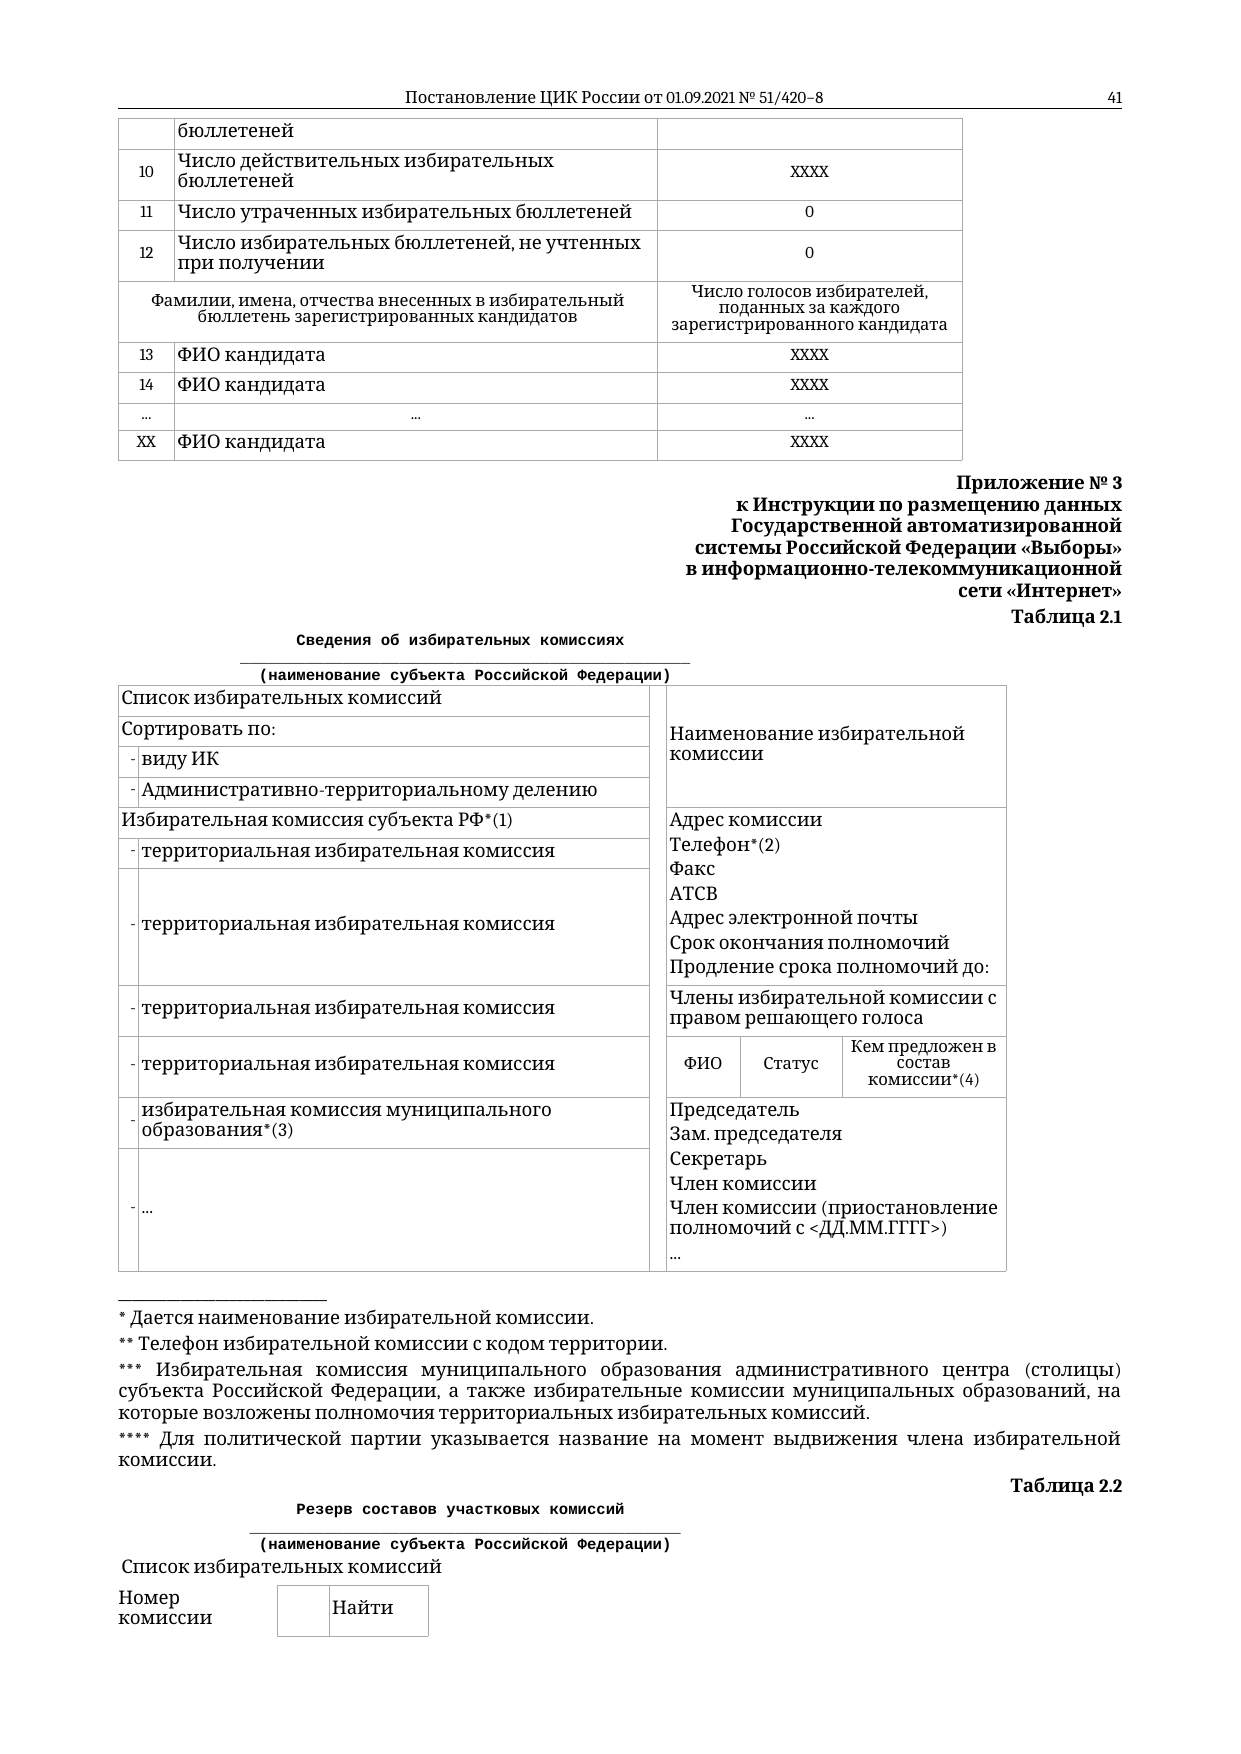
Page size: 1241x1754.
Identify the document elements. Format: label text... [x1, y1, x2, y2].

text Сведения об избирательных комиссиях [118, 632, 1122, 650]
table_header Список избирательных комиссий [119, 686, 649, 716]
table_cell - [119, 778, 138, 807]
table_cell Члены избирательной комиссии с правом решающего голоса [667, 986, 1006, 1036]
table_cell Сортировать по: [119, 717, 649, 746]
table_cell ... [139, 1149, 649, 1271]
table_cell Число голосов избирателей, поданных за каждого зарегистрированного кандидата [658, 282, 962, 342]
table_cell Число избирательных бюллетеней, не учтенных при получении [175, 231, 657, 281]
text Приложение № 3 к Инструкции по размещению данных Государственной автоматизированной системы Российской Федерации «Выборы» в информационно-телекоммуникационной сети «Интернет» [118, 473, 1122, 602]
text *** Избирательная комиссия муниципального образования административного центра (столицы) субъекта Российской Федерации, а также избирательные комиссии муниципальных образований, на которые возложены полномочия территориальных избирательных комиссий. [118, 1359, 1122, 1424]
table_cell 14 [119, 373, 174, 403]
table_header Наименование избирательной комиссии [667, 686, 1006, 807]
table_cell XXXX [658, 373, 962, 403]
table_cell ФИО кандидата [175, 343, 657, 372]
table_cell Избирательная комиссия субъекта РФ*(1) [119, 808, 649, 838]
table_cell ФИО [667, 1037, 740, 1097]
table_cell ФИО кандидата [175, 373, 657, 403]
text ______________________________ [118, 1283, 1122, 1304]
table_cell XX [119, 431, 174, 460]
table_cell [278, 1586, 329, 1636]
table_cell Номер комиссии [118, 1585, 277, 1636]
table_cell - [119, 1149, 138, 1271]
table_cell - [119, 839, 138, 868]
text (наименование субъекта Российской Федерации) [118, 1537, 1122, 1554]
table_cell - [119, 1037, 138, 1097]
table_cell [429, 1585, 962, 1636]
table_cell ... [175, 404, 657, 430]
table_cell [119, 119, 174, 148]
table_cell 12 [119, 231, 174, 281]
text * Дается наименование избирательной комиссии. [118, 1308, 1122, 1329]
text ** Телефон избирательной комиссии с кодом территории. [118, 1334, 1122, 1355]
table_cell XXXX [658, 150, 962, 199]
table_cell Найти [330, 1586, 428, 1636]
table_cell 13 [119, 343, 174, 372]
table_cell избирательная комиссия муниципального образования*(3) [139, 1098, 649, 1148]
text (наименование субъекта Российской Федерации) [118, 667, 1122, 685]
table_cell XXXX [658, 343, 962, 372]
text **** Для политической партии указывается название на момент выдвижения члена избирательной комиссии. [118, 1428, 1122, 1471]
text Таблица 2.2 [118, 1476, 1122, 1497]
table_cell территориальная избирательная комиссия [139, 869, 649, 985]
table_header [650, 686, 666, 1271]
table_cell бюллетеней [175, 119, 657, 148]
table_cell [658, 119, 962, 148]
table_cell территориальная избирательная комиссия [139, 986, 649, 1036]
text Таблица 2.1 [118, 606, 1122, 628]
table_cell 10 [119, 150, 174, 199]
text ______________________________________________ [118, 1519, 1122, 1537]
table_cell территориальная избирательная комиссия [139, 839, 649, 868]
table_cell - [119, 1098, 138, 1148]
table_cell - [119, 986, 138, 1036]
table_cell Статус [741, 1037, 842, 1097]
table_header Список избирательных комиссий [118, 1554, 962, 1585]
table_cell Фамилии, имена, отчества внесенных в избирательный бюллетень зарегистрированных кандидатов [119, 282, 657, 342]
table_cell Адрес комиссии Телефон*(2) Факс АТСВ Адрес электронной почты Срок окончания полномочий Продление срока полномочий до: [667, 808, 1006, 985]
table_cell Административно-территориальному делению [139, 778, 649, 807]
table_cell Число действительных избирательных бюллетеней [175, 150, 657, 199]
table_cell XXXX [658, 431, 962, 460]
table_cell - [119, 869, 138, 985]
table_cell виду ИК [139, 747, 649, 777]
table_cell Число утраченных избирательных бюллетеней [175, 201, 657, 230]
table_cell - [119, 747, 138, 777]
text ________________________________________________ [118, 650, 1122, 667]
table_cell Председатель Зам. председателя Секретарь Член комиссии Член комиссии (приостановление полномочий с <ДД.ММ.ГГГГ>) ... [667, 1098, 1006, 1271]
table_cell ФИО кандидата [175, 431, 657, 460]
table_cell 11 [119, 201, 174, 230]
text Резерв составов участковых комиссий [118, 1501, 1122, 1519]
table_cell 0 [658, 231, 962, 281]
table_cell территориальная избирательная комиссия [139, 1037, 649, 1097]
table_cell ... [119, 404, 174, 430]
table_cell 0 [658, 201, 962, 230]
table_cell Кем предложен в состав комиссии*(4) [843, 1037, 1006, 1097]
table_cell ... [658, 404, 962, 430]
